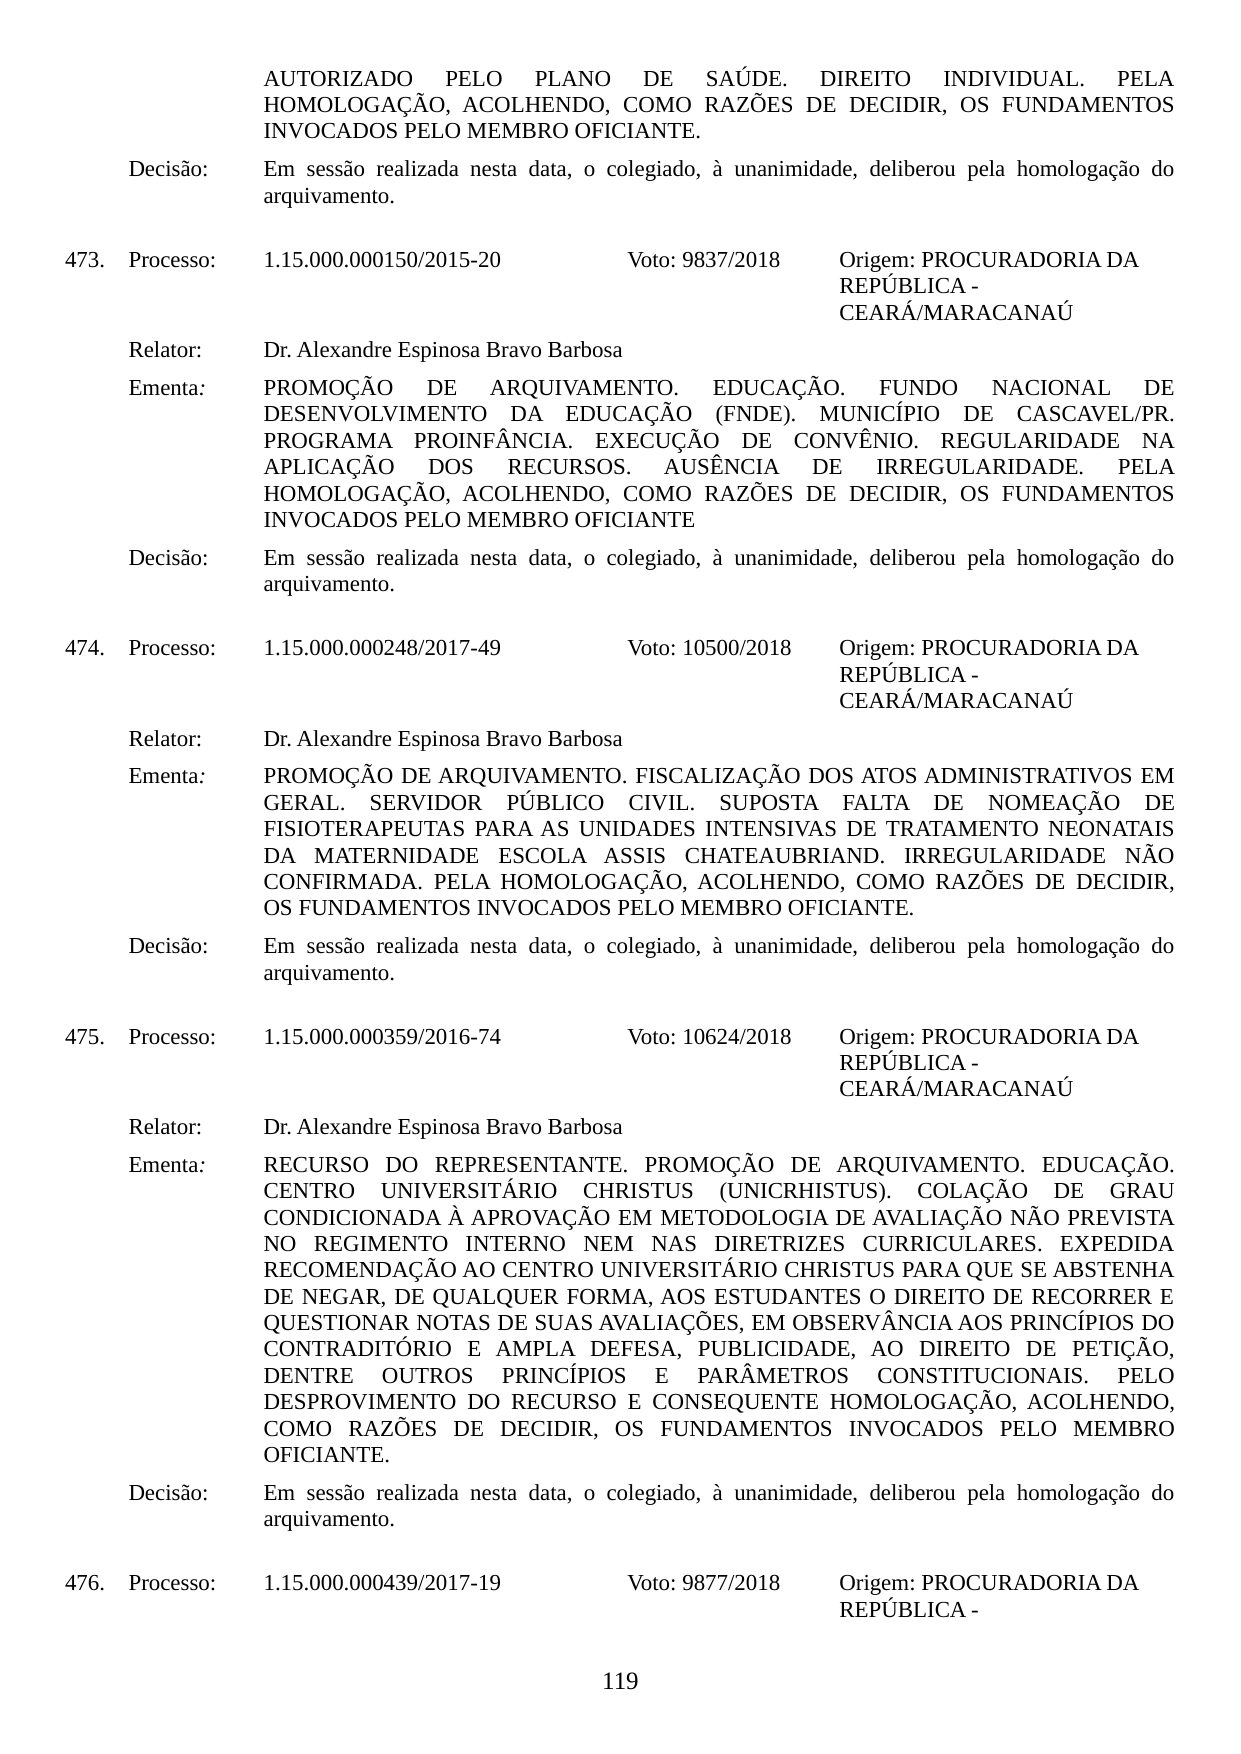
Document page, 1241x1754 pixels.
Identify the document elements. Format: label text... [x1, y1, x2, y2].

table_header 473. [59, 240, 123, 331]
table_cell PROMOÇÃO DE ARQUIVAMENTO. EDUCAÇÃO. FUNDO NACIONAL DE DESENVOLVIMENTO DA EDUCAÇÃO (FNDE). MUNICÍPIO DE CASCAVEL/PR. PROGRAMA PROINFÂNCIA. EXECUÇÃO DE CONVÊNIO. REGULARIDADE NA APLICAÇÃO DOS RECURSOS. AUSÊNCIA DE IRREGULARIDADE. PELA HOMOLOGAÇÃO, ACOLHENDO, COMO RAZÕES DE DECIDIR, OS FUNDAMENTOS INVOCADOS PELO MEMBRO OFICIANTE [258, 369, 1181, 538]
table_header 1.15.000.000248/2017-49 [258, 629, 621, 719]
table_cell Em sessão realizada nesta data, o colegiado, à unanimidade, deliberou pela homologação do arquivamento. [258, 926, 1181, 991]
table_header Origem: PROCURADORIA DA REPÚBLICA [834, 1564, 1181, 1628]
table_cell Em sessão realizada nesta data, o colegiado, à unanimidade, deliberou pela homologação do arquivamento. [258, 150, 1181, 214]
table_cell RECURSO DO REPRESENTANTE. PROMOÇÃO DE ARQUIVAMENTO. EDUCAÇÃO. CENTRO UNIVERSITÁRIO CHRISTUS (UNICRHISTUS). COLAÇÃO DE GRAU CONDICIONADA À APROVAÇÃO EM METODOLOGIA DE AVALIAÇÃO NÃO PREVISTA NO REGIMENTO INTERNO NEM NAS DIRETRIZES CURRICULARES. EXPEDIDA RECOMENDAÇÃO AO CENTRO UNIVERSITÁRIO CHRISTUS PARA QUE SE ABSTENHA DE NEGAR, DE QUALQUER FORMA, AOS ESTUDANTES O DIREITO DE RECORRER E QUESTIONAR NOTAS DE SUAS AVALIAÇÕES, EM OBSERVÂNCIA AOS PRINCÍPIOS DO CONTRADITÓRIO E AMPLA DEFESA, PUBLICIDADE, AO DIREITO DE PETIÇÃO, DENTRE OUTROS PRINCÍPIOS E PARÂMETROS CONSTITUCIONAIS. PELO DESPROVIMENTO DO RECURSO E CONSEQUENTE HOMOLOGAÇÃO, ACOLHENDO, COMO RAZÕES DE DECIDIR, OS FUNDAMENTOS INVOCADOS PELO MEMBRO OFICIANTE. [258, 1145, 1181, 1473]
table_header Origem: PROCURADORIA DA REPÚBLICA - CEARÁ/MARACANAÚ [834, 629, 1181, 719]
table_cell [59, 150, 123, 214]
table_cell Decisão: [123, 150, 257, 214]
table_cell Ementa: [123, 757, 257, 926]
table_header 474. [59, 629, 123, 719]
table_header Voto: 9837/2018 [621, 240, 833, 331]
table_cell Relator: [123, 331, 257, 368]
table_cell Dr. Alexandre Espinosa Bravo Barbosa [258, 1108, 1181, 1145]
table_cell Decisão: [123, 926, 257, 991]
table_header 475. [59, 1017, 123, 1107]
table_cell [59, 757, 123, 926]
table_cell Decisão: [123, 538, 257, 602]
table_header Processo: [123, 240, 257, 331]
table_cell [59, 719, 123, 757]
table_cell Em sessão realizada nesta data, o colegiado, à unanimidade, deliberou pela homologação do arquivamento. [258, 538, 1181, 602]
table_header 1.15.000.000439/2017-19 [258, 1564, 621, 1628]
table_header Voto: 10624/2018 [621, 1017, 833, 1107]
table_cell [59, 538, 123, 602]
table_cell PROMOÇÃO DE ARQUIVAMENTO. FISCALIZAÇÃO DOS ATOS ADMINISTRATIVOS EM GERAL. SERVIDOR PÚBLICO CIVIL. SUPOSTA FALTA DE NOMEAÇÃO DE FISIOTERAPEUTAS PARA AS UNIDADES INTENSIVAS DE TRATAMENTO NEONATAIS DA MATERNIDADE ESCOLA ASSIS CHATEAUBRIAND. IRREGULARIDADE NÃO CONFIRMADA. PELA HOMOLOGAÇÃO, ACOLHENDO, COMO RAZÕES DE DECIDIR, OS FUNDAMENTOS INVOCADOS PELO MEMBRO OFICIANTE. [258, 757, 1181, 926]
table_header Origem: PROCURADORIA DA REPÚBLICA - CEARÁ/MARACANAÚ [834, 240, 1181, 331]
table_cell AUTORIZADO PELO PLANO DE SAÚDE. DIREITO INDIVIDUAL. PELA HOMOLOGAÇÃO, ACOLHENDO, COMO RAZÕES DE DECIDIR, OS FUNDAMENTOS INVOCADOS PELO MEMBRO OFICIANTE. [258, 59, 1181, 149]
table_header Processo: [123, 1564, 257, 1628]
table_cell Dr. Alexandre Espinosa Bravo Barbosa [258, 719, 1181, 757]
table_cell [59, 1473, 123, 1537]
table_cell Relator: [123, 1108, 257, 1145]
table_cell Dr. Alexandre Espinosa Bravo Barbosa [258, 331, 1181, 368]
table_header Voto: 9877/2018 [621, 1564, 833, 1628]
table_header Processo: [123, 629, 257, 719]
table_cell [59, 926, 123, 991]
table_cell Decisão: [123, 1473, 257, 1537]
table_header 476. [59, 1564, 123, 1628]
table_cell Ementa: [123, 369, 257, 538]
table_header Processo: [123, 1017, 257, 1107]
table_cell [59, 331, 123, 368]
table_cell [59, 59, 123, 149]
table_cell [59, 1145, 123, 1473]
table_header Voto: 10500/2018 [621, 629, 833, 719]
table_cell [59, 369, 123, 538]
table_header 1.15.000.000359/2016-74 [258, 1017, 621, 1107]
table_cell Em sessão realizada nesta data, o colegiado, à unanimidade, deliberou pela homologação do arquivamento. [258, 1473, 1181, 1537]
table_cell Ementa: [123, 1145, 257, 1473]
table_header Origem: PROCURADORIA DA REPÚBLICA - CEARÁ/MARACANAÚ [834, 1017, 1181, 1107]
table_header 1.15.000.000150/2015-20 [258, 240, 621, 331]
table_cell Relator: [123, 719, 257, 757]
table_cell [123, 59, 257, 149]
table_cell [59, 1108, 123, 1145]
